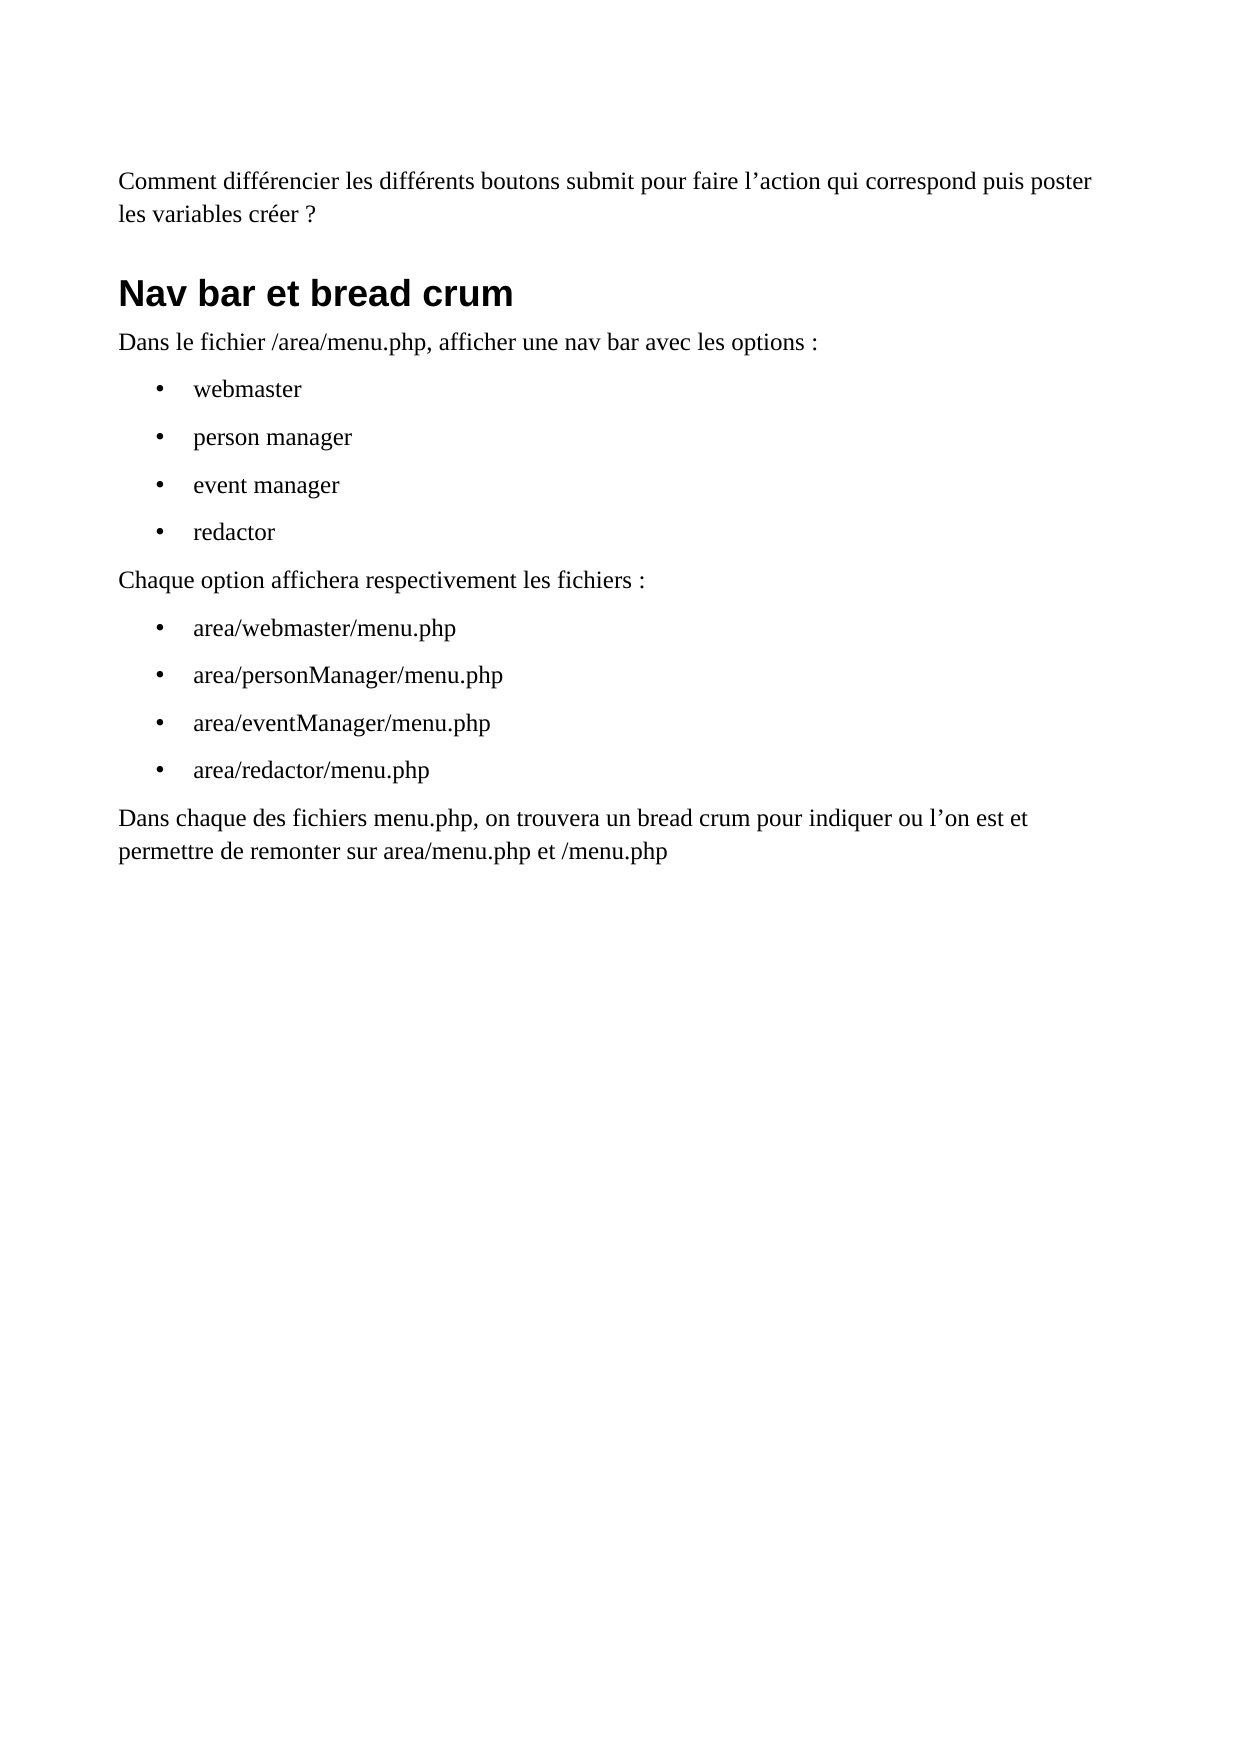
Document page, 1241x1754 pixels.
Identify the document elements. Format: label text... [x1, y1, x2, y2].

subtitle Nav bar et bread crum [118, 271, 1122, 314]
list area/webmaster/menu.php [156, 613, 1122, 641]
list redactor [156, 517, 1122, 546]
text Dans chaque des fichiers menu.php, on trouvera un bread crum pour indiquer ou l’on est et permettre de remonter sur area/menu.php et /menu.php [118, 803, 1122, 865]
list area/personManager/menu.php [156, 660, 1122, 689]
list area/eventManager/menu.php [156, 708, 1122, 737]
list webmaster [156, 374, 1122, 403]
text Chaque option affichera respectivement les fichiers : [118, 565, 1122, 594]
list person manager [156, 422, 1122, 451]
text Comment différencier les différents boutons submit pour faire l’action qui correspond puis poster les variables créer ? [118, 166, 1122, 227]
list area/redactor/menu.php [156, 755, 1122, 784]
list event manager [156, 470, 1122, 498]
text Dans le fichier /area/menu.php, afficher une nav bar avec les options : [118, 327, 1122, 356]
